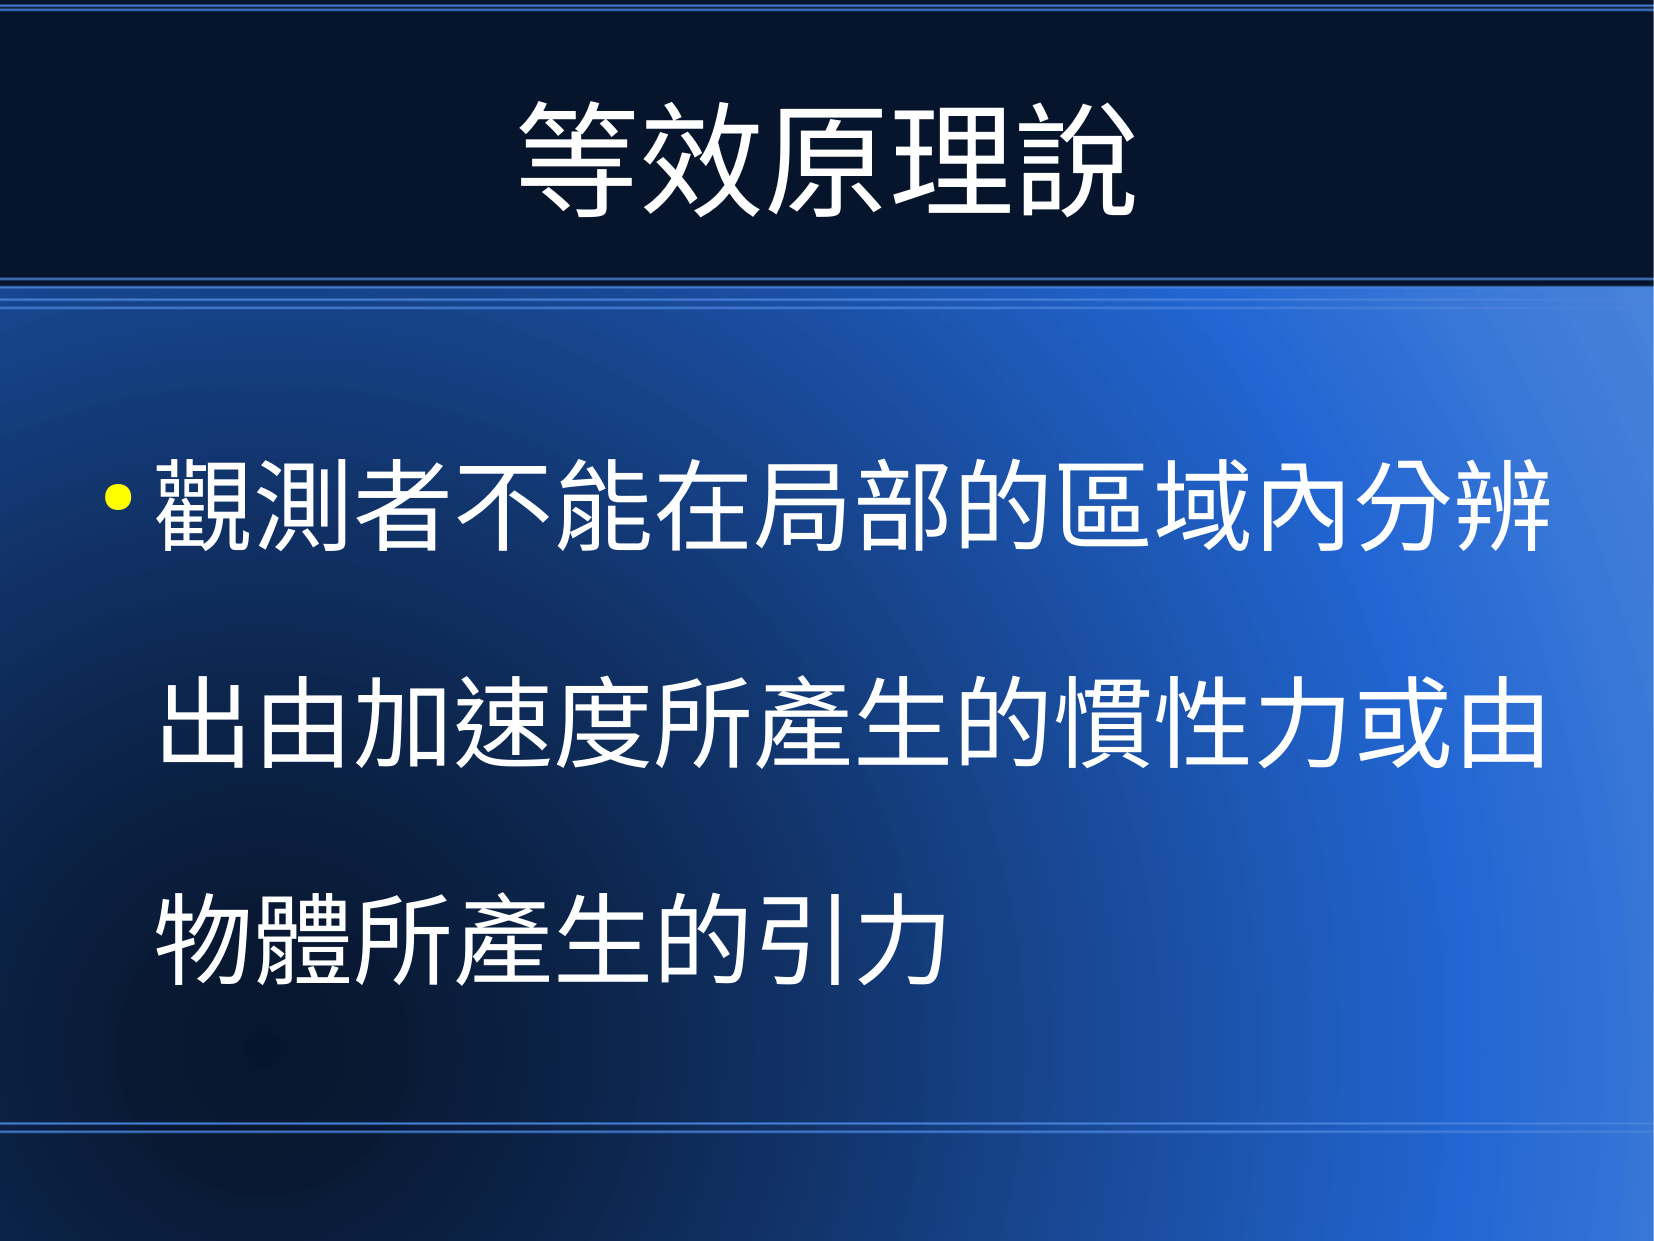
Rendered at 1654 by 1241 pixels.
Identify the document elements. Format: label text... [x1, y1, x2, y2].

title 等效原理說 [82, 49, 1571, 257]
picture [0, 0, 1654, 1241]
list 觀測者不能在局部的區域內分辨出由加速度所產生的慣性力或由物體所產生的引力 [82, 355, 1571, 1241]
